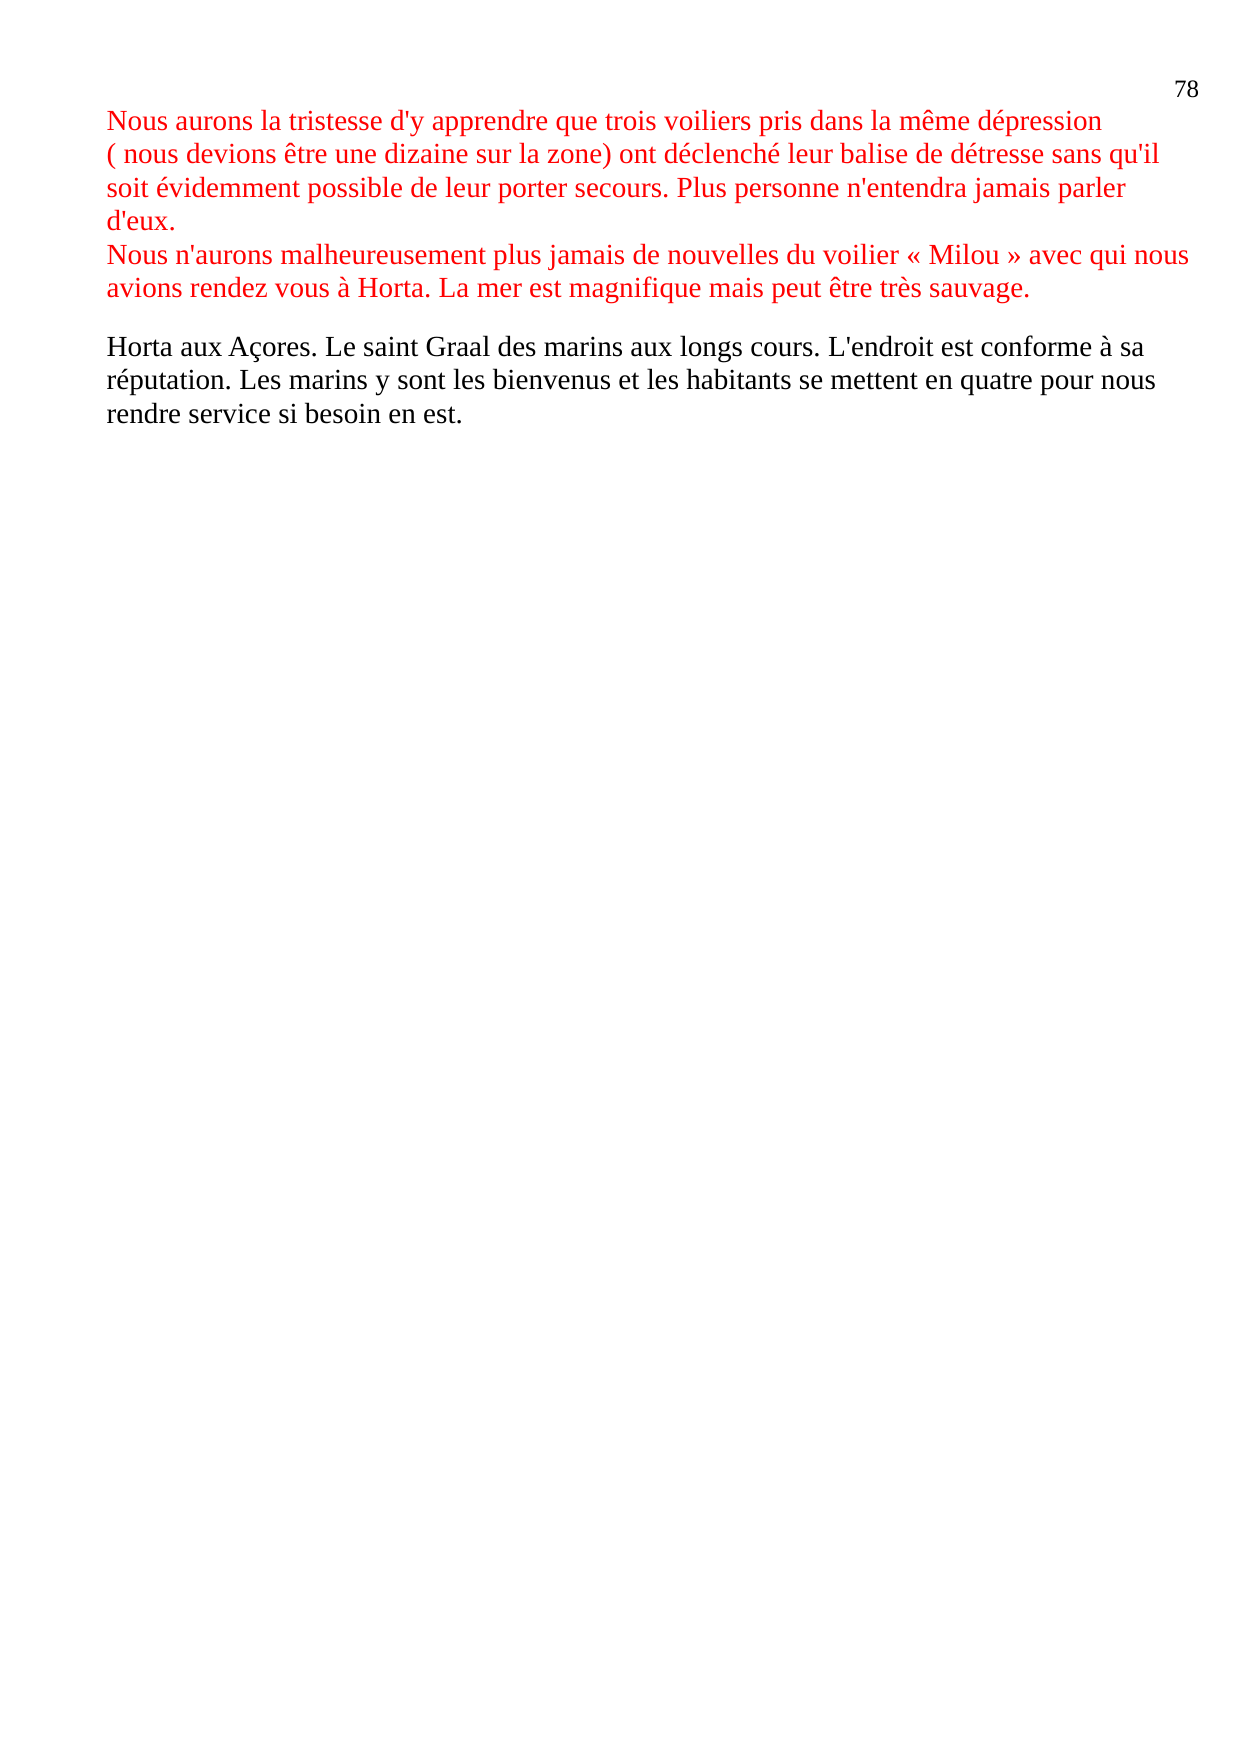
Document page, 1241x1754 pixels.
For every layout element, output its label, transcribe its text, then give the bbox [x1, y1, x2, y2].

text Horta aux Açores. Le saint Graal des marins aux longs cours. L'endroit est conforme à sa réputation. Les marins y sont les bienvenus et les habitants se mettent en quatre pour nous rendre service si besoin en est. [106, 329, 1199, 497]
text Nous aurons la tristesse d'y apprendre que trois voiliers pris dans la même dépression ( nous devions être une dizaine sur la zone) ont déclenché leur balise de détresse sans qu'il soit évidemment possible de leur porter secours. Plus personne n'entendra jamais parler d'eux. Nous n'aurons malheureusement plus jamais de nouvelles du voilier « Milou » avec qui nous avions rendez vous à Horta. La mer est magnifique mais peut être très sauvage. [106, 103, 1199, 304]
